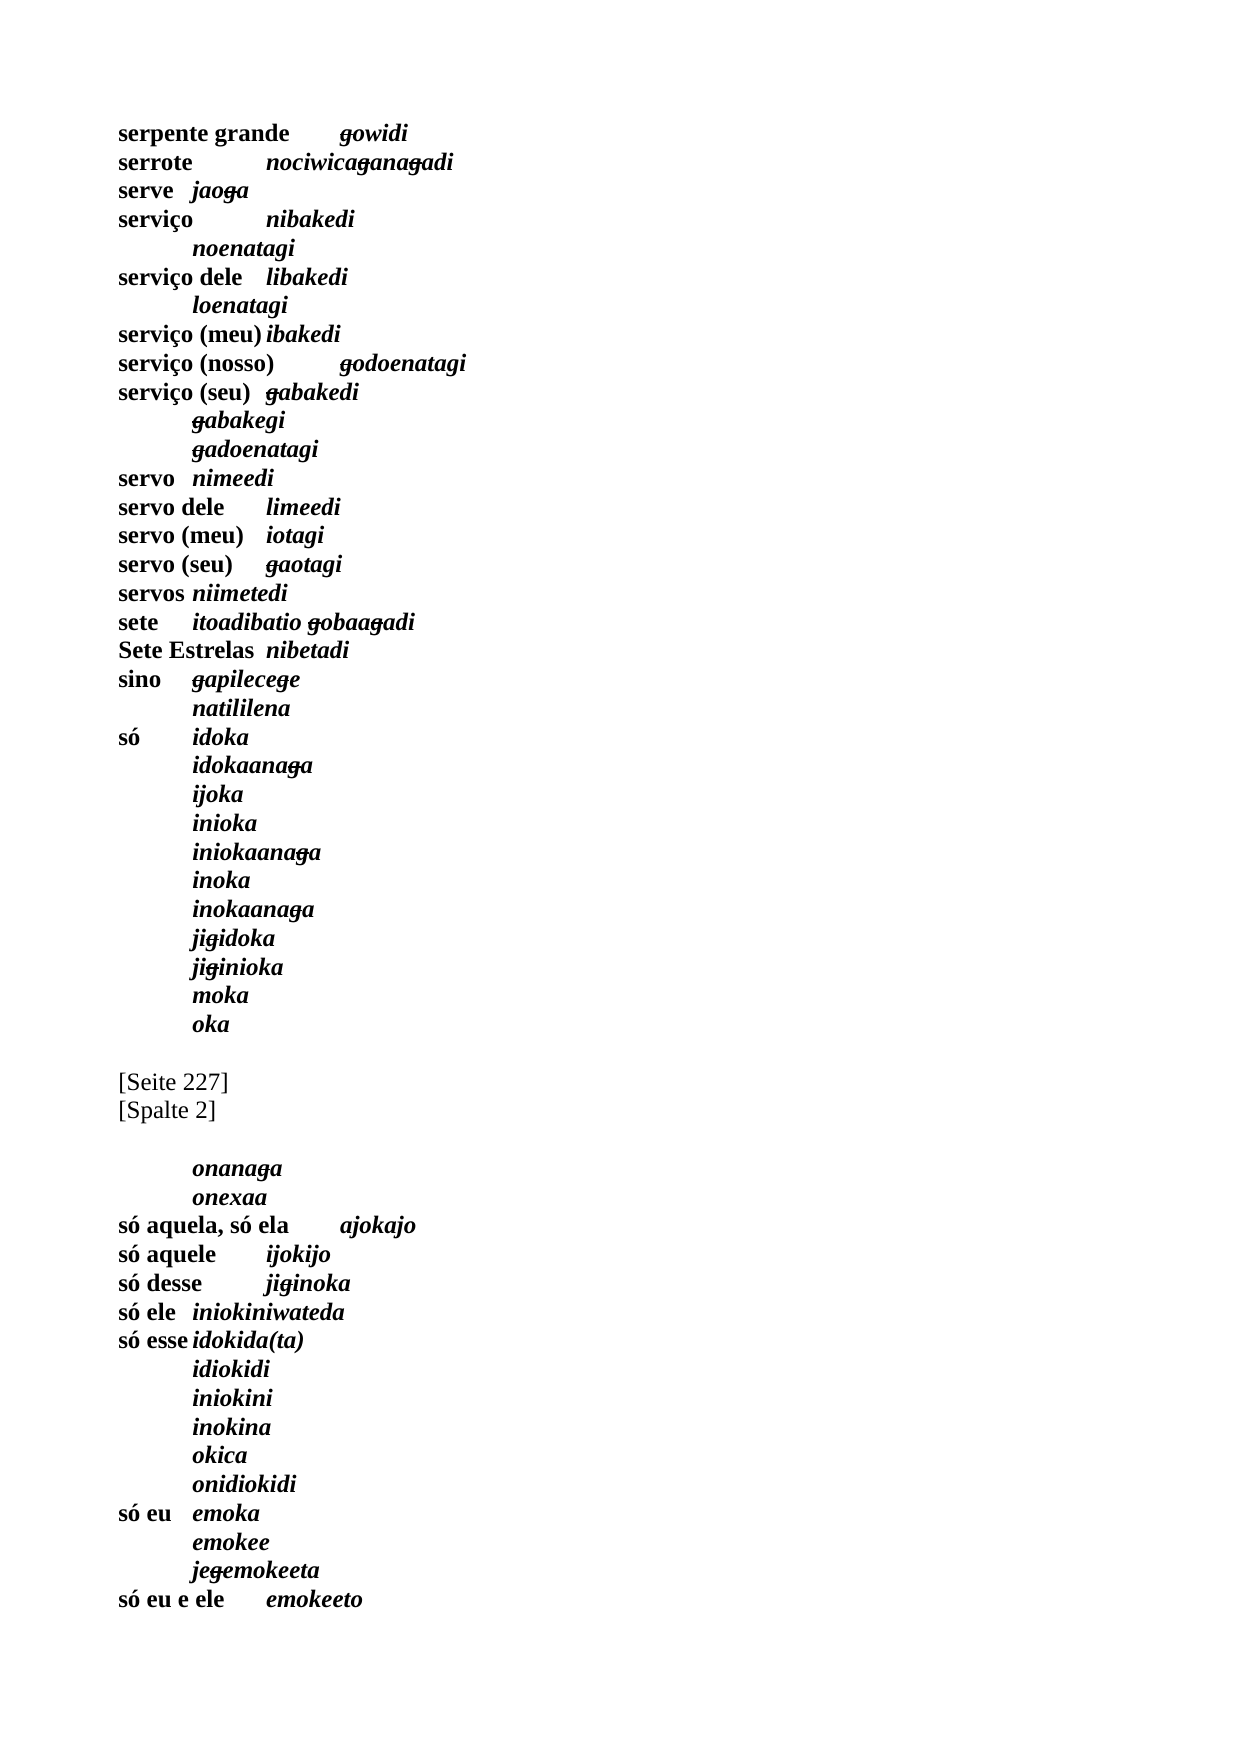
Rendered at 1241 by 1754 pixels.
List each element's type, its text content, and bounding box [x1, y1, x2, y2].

text só aquela, só ela ajokajo [118, 1211, 1122, 1239]
text gabakegi [118, 406, 1122, 434]
text servos niimetedi [118, 578, 1122, 607]
text moka [118, 981, 1122, 1009]
text Sete Estrelas nibetadi [118, 636, 1122, 664]
text onexaa [118, 1182, 1122, 1211]
text inoka [118, 866, 1122, 894]
text sete itoadibatio gobaagadi [118, 607, 1122, 636]
text sino gapilecege [118, 664, 1122, 693]
text jigidoka [118, 923, 1122, 952]
text [Seite 227] [118, 1067, 1122, 1096]
text serviço (nosso) godoenatagi [118, 348, 1122, 377]
text serviço (seu) gabakedi [118, 377, 1122, 406]
text inokaanaga [118, 894, 1122, 923]
text onanaga [118, 1153, 1122, 1182]
text noenatagi [118, 233, 1122, 262]
text inioka [118, 808, 1122, 837]
text servo dele limeedi [118, 492, 1122, 521]
text só eu e ele emokeeto [118, 1584, 1122, 1613]
text onidiokidi [118, 1469, 1122, 1498]
text só esse idokida(ta) [118, 1326, 1122, 1354]
text idiokidi [118, 1354, 1122, 1383]
text [Spalte 2] [118, 1096, 1122, 1124]
text serve jaoga [118, 176, 1122, 204]
text okica [118, 1441, 1122, 1469]
text só desse jiginoka [118, 1268, 1122, 1297]
text ijoka [118, 779, 1122, 808]
text serviço nibakedi [118, 204, 1122, 233]
text só eu emoka [118, 1498, 1122, 1527]
text idokaanaga [118, 751, 1122, 779]
text gadoenatagi [118, 434, 1122, 463]
text serviço dele libakedi [118, 262, 1122, 291]
text loenatagi [118, 291, 1122, 319]
text emokee [118, 1527, 1122, 1556]
text só idoka [118, 722, 1122, 751]
text serrote nociwicaganagadi [118, 147, 1122, 176]
text serviço (meu) ibakedi [118, 319, 1122, 348]
text oka [118, 1009, 1122, 1038]
text só aquele ijokijo [118, 1239, 1122, 1268]
text natililena [118, 693, 1122, 722]
text servo (meu) iotagi [118, 521, 1122, 549]
text jiginioka [118, 952, 1122, 981]
text serpente grande gowidi [118, 118, 1122, 147]
text iniokaanaga [118, 837, 1122, 866]
text servo (seu) gaotagi [118, 549, 1122, 578]
text inokina [118, 1412, 1122, 1441]
text iniokini [118, 1383, 1122, 1412]
text jegemokeeta [118, 1556, 1122, 1584]
text só ele iniokiniwateda [118, 1297, 1122, 1326]
text servo nimeedi [118, 463, 1122, 492]
